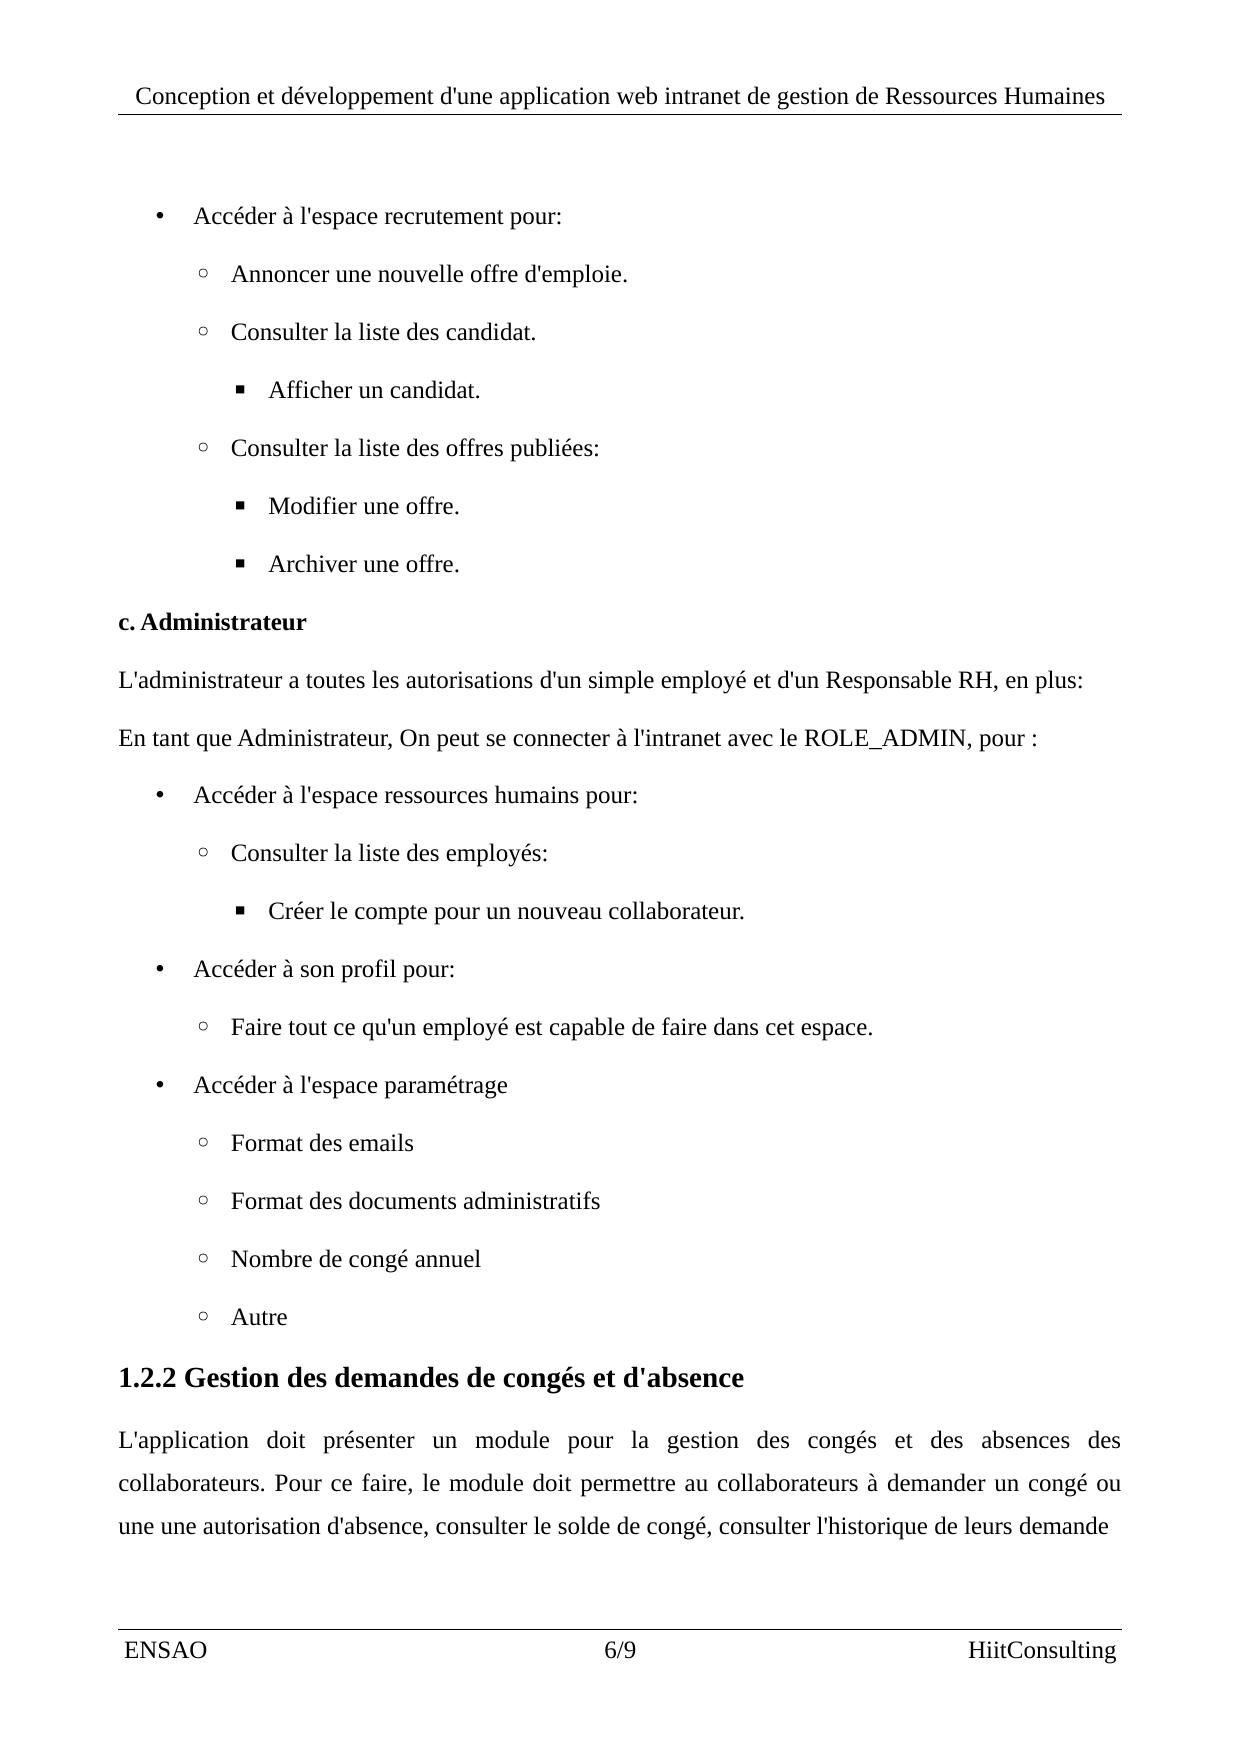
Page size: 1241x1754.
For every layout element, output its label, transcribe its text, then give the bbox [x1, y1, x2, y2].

text L'application doit présenter un module pour la gestion des congés et des absences des collaborateurs. Pour ce faire, le module doit permettre au collaborateurs à demander un congé ou une une autorisation d'absence, consulter le solde de congé, consulter l'historique de leurs demande [118, 1425, 1122, 1540]
list Accéder à l'espace paramétrage [156, 1070, 1122, 1099]
list Afficher un candidat. [231, 375, 1122, 404]
list Créer le compte pour un nouveau collaborateur. [231, 896, 1122, 925]
list Consulter la liste des offres publiées: [193, 433, 1122, 462]
list Accéder à l'espace recrutement pour: [156, 201, 1122, 230]
list Autre [193, 1302, 1122, 1331]
list Nombre de congé annuel [193, 1244, 1122, 1273]
list Format des emails [193, 1128, 1122, 1157]
text L'administrateur a toutes les autorisations d'un simple employé et d'un Responsable RH, en plus: [118, 665, 1122, 693]
list Format des documents administratifs [193, 1186, 1122, 1215]
text En tant que Administrateur, On peut se connecter à l'intranet avec le ROLE_ADMIN, pour : [118, 723, 1122, 751]
list Consulter la liste des employés: [193, 838, 1122, 867]
list Consulter la liste des candidat. [193, 317, 1122, 346]
text c. Administrateur [118, 607, 1122, 636]
list Accéder à l'espace ressources humains pour: [156, 781, 1122, 809]
list Faire tout ce qu'un employé est capable de faire dans cet espace. [193, 1012, 1122, 1041]
list Annoncer une nouvelle offre d'emploie. [193, 259, 1122, 288]
text 1.2.2 Gestion des demandes de congés et d'absence [118, 1360, 1122, 1393]
list Archiver une offre. [231, 549, 1122, 578]
list Modifier une offre. [231, 491, 1122, 520]
list Accéder à son profil pour: [156, 954, 1122, 983]
